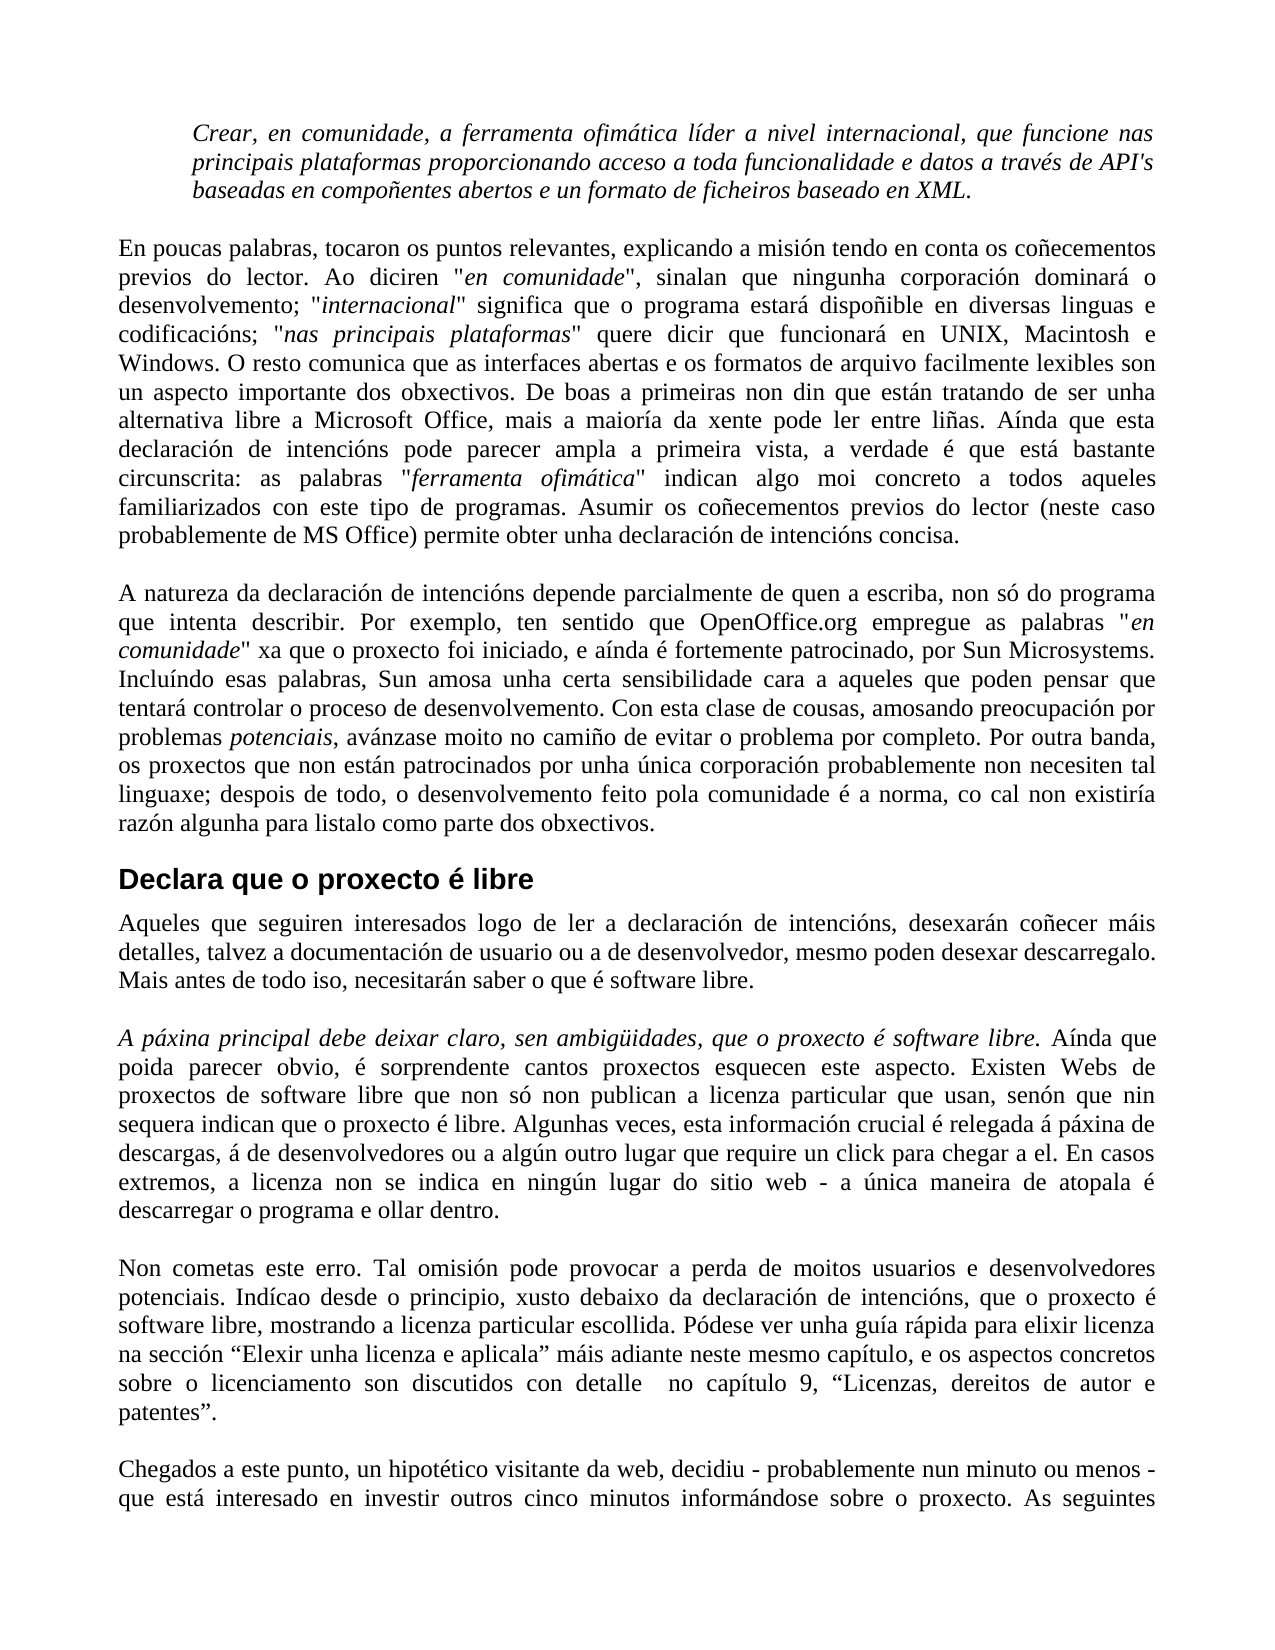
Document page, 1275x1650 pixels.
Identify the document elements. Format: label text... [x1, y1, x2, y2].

text Chegados a este punto, un hipotético visitante da web, decidiu - probablemente nun minuto ou menos - que está interesado en investir outros cinco minutos informándose sobre o proxecto. As seguintes [118, 1454, 1157, 1512]
text A natureza da declaración de intencións depende parcialmente de quen a escriba, non só do programa que intenta describir. Por exemplo, ten sentido que OpenOffice.org empregue as palabras "en comunidade" xa que o proxecto foi iniciado, e aínda é fortemente patrocinado, por Sun Microsystems. Incluíndo esas palabras, Sun amosa unha certa sensibilidade cara a aqueles que poden pensar que tentará controlar o proceso de desenvolvemento. Con esta clase de cousas, amosando preocupación por problemas potenciais, avánzase moito no camiño de evitar o problema por completo. Por outra banda, os proxectos que non están patrocinados por unha única corporación probablemente non necesiten tal linguaxe; despois de todo, o desenvolvemento feito pola comunidade é a norma, co cal non existiría razón algunha para listalo como parte dos obxectivos. [118, 578, 1157, 837]
text Aqueles que seguiren interesados logo de ler a declaración de intencións, desexarán coñecer máis detalles, talvez a documentación de usuario ou a de desenvolvedor, mesmo poden desexar descarregalo. Mais antes de todo iso, necesitarán saber o que é software libre. [118, 908, 1157, 994]
text Non cometas este erro. Tal omisión pode provocar a perda de moitos usuarios e desenvolvedores potenciais. Indícao desde o principio, xusto debaixo da declaración de intencións, que o proxecto é software libre, mostrando a licenza particular escollida. Pódese ver unha guía rápida para elixir licenza na sección “Elexir unha licenza e aplicala” máis adiante neste mesmo capítulo, e os aspectos concretos sobre o licenciamento son discutidos con detalle no capítulo 9, “Licenzas, dereitos de autor e patentes”. [118, 1253, 1157, 1425]
text A páxina principal debe deixar claro, sen ambigüidades, que o proxecto é software libre. Aínda que poida parecer obvio, é sorprendente cantos proxectos esquecen este aspecto. Existen Webs de proxectos de software libre que non só non publican a licenza particular que usan, senón que nin sequera indican que o proxecto é libre. Algunhas veces, esta información crucial é relegada á páxina de descargas, á de desenvolvedores ou a algún outro lugar que require un click para chegar a el. En casos extremos, a licenza non se indica en ningún lugar do sitio web - a única maneira de atopala é descarregar o programa e ollar dentro. [118, 1023, 1157, 1224]
text En poucas palabras, tocaron os puntos relevantes, explicando a misión tendo en conta os coñecementos previos do lector. Ao diciren "en comunidade", sinalan que ningunha corporación dominará o desenvolvemento; "internacional" significa que o programa estará dispoñible en diversas linguas e codificacións; "nas principais plataformas" quere dicir que funcionará en UNIX, Macintosh e Windows. O resto comunica que as interfaces abertas e os formatos de arquivo facilmente lexibles son un aspecto importante dos obxectivos. De boas a primeiras non din que están tratando de ser unha alternativa libre a Microsoft Office, mais a maioría da xente pode ler entre liñas. Aínda que esta declaración de intencións pode parecer ampla a primeira vista, a verdade é que está bastante circunscrita: as palabras "ferramenta ofimática" indican algo moi concreto a todos aqueles familiarizados con este tipo de programas. Asumir os coñecementos previos do lector (neste caso probablemente de MS Office) permite obter unha declaración de intencións concisa. [118, 233, 1157, 549]
subtitle Declara que o proxecto é libre [118, 862, 1157, 895]
text Crear, en comunidade, a ferramenta ofimática líder a nivel internacional, que funcione nas principais plataformas proporcionando acceso a toda funcionalidade e datos a través de API's baseadas en compoñentes abertos e un formato de ficheiros baseado en XML. [192, 118, 1157, 204]
